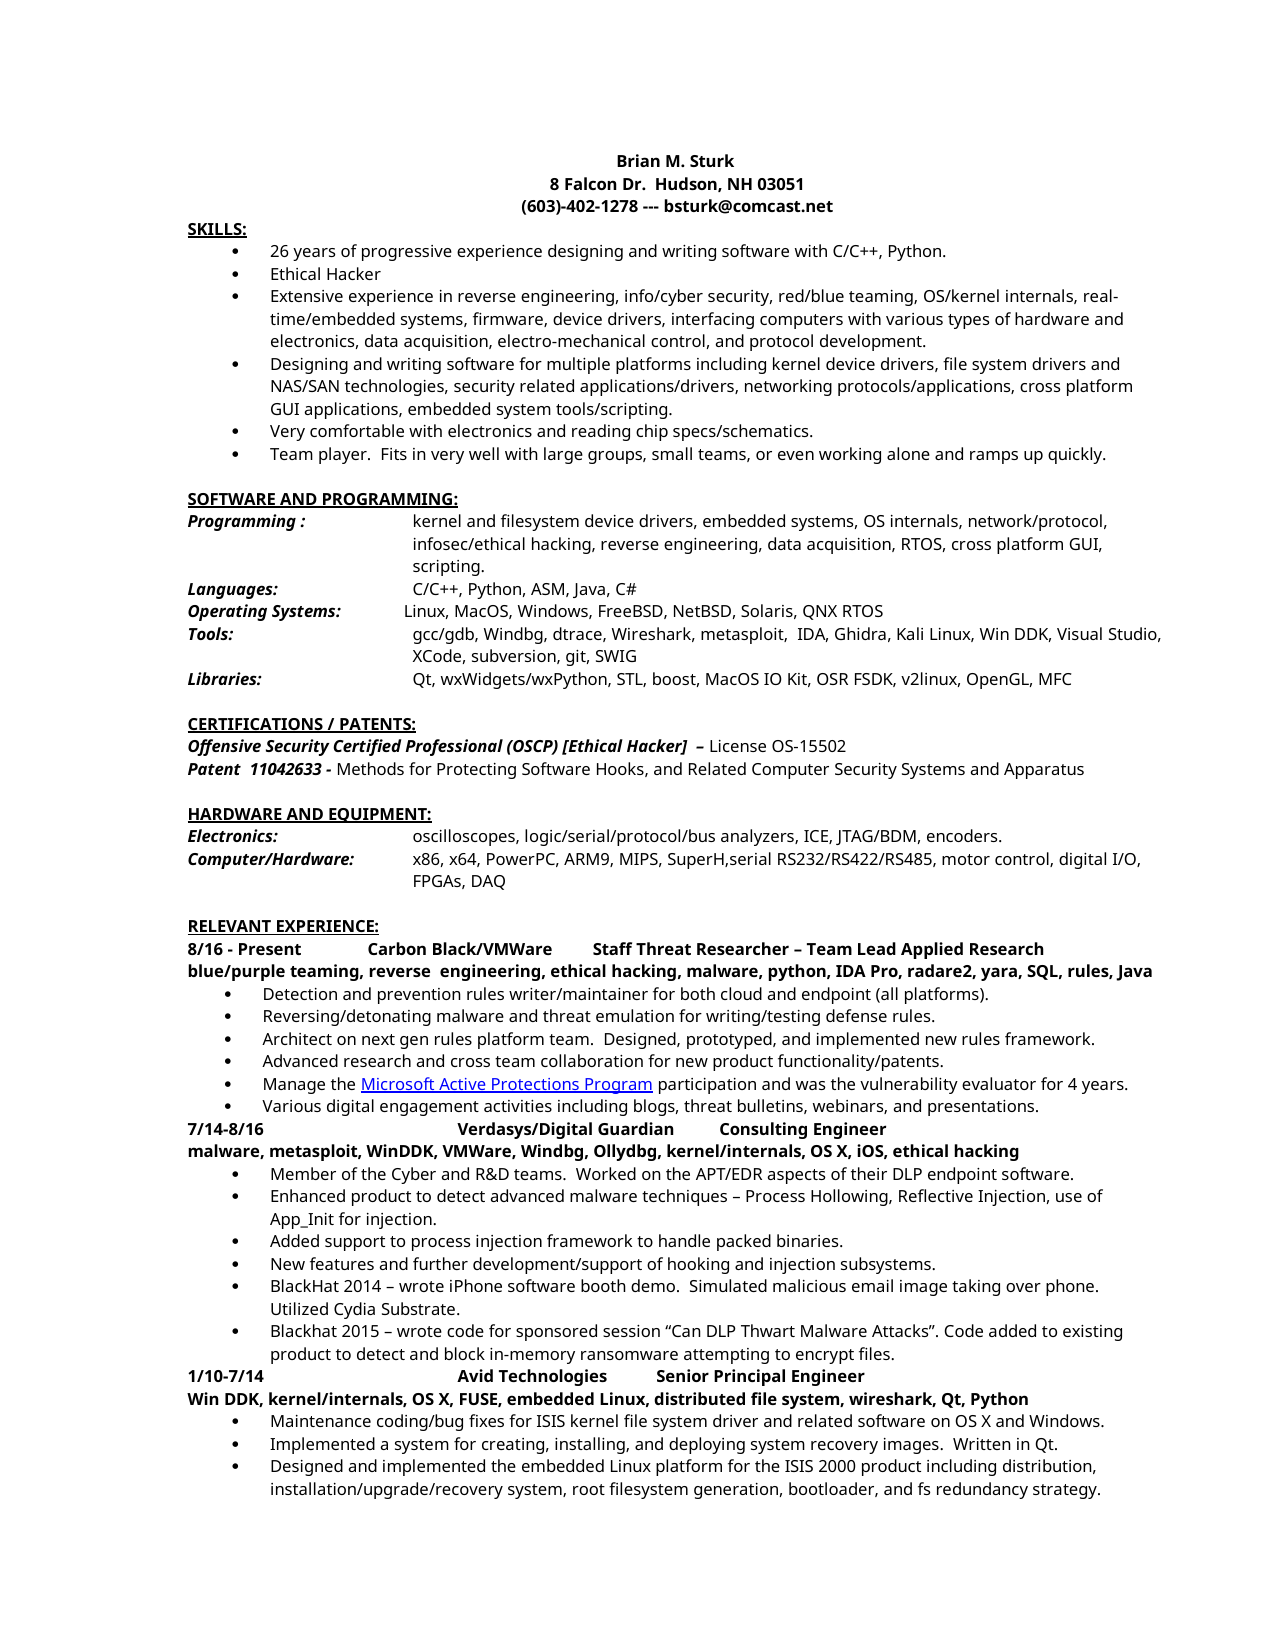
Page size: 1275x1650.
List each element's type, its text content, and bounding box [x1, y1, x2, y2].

list BlackHat 2014 – wrote iPhone software booth demo. Simulated malicious email image taking over phone. Utilized Cydia Substrate. [232, 1275, 1162, 1320]
text (603)-402-1278 --- bsturk@comcast.net [187, 195, 1162, 217]
text SOFTWARE AND PROGRAMMING: [187, 487, 1162, 510]
list Designed and implemented the embedded Linux platform for the ISIS 2000 product including distribution, installation/upgrade/recovery system, root filesystem generation, bootloader, and fs redundancy strategy. [232, 1455, 1162, 1500]
list Various digital engagement activities including blogs, threat bulletins, webinars, and presentations. [225, 1095, 1162, 1117]
text RELEVANT EXPERIENCE: [187, 915, 1162, 937]
list Detection and prevention rules writer/maintainer for both cloud and endpoint (all platforms). [225, 982, 1087, 1005]
text 1/10-7/14 Avid Technologies Senior Principal Engineer [187, 1365, 1162, 1387]
list Advanced research and cross team collaboration for new product functionality/patents. [225, 1050, 1162, 1072]
list Enhanced product to detect advanced malware techniques – Process Hollowing, Reflective Injection, use of App_Init for injection. [232, 1185, 1162, 1230]
list Maintenance coding/bug fixes for ISIS kernel file system driver and related software on OS X and Windows. [232, 1410, 1162, 1432]
text Win DDK, kernel/internals, OS X, FUSE, embedded Linux, distributed file system, wireshark, Qt, Python [187, 1387, 1162, 1410]
list Member of the Cyber and R&D teams. Worked on the APT/EDR aspects of their DLP endpoint software. [232, 1162, 1162, 1185]
list Very comfortable with electronics and reading chip specs/schematics. [232, 420, 1162, 442]
text Offensive Security Certified Professional (OSCP) [Ethical Hacker] – License OS-15502 [187, 735, 1162, 757]
list 26 years of progressive experience designing and writing software with C/C++, Python. [232, 240, 1162, 262]
text 8/16 - Present Carbon Black/VMWare Staff Threat Researcher – Team Lead Applied Research [187, 937, 1162, 960]
text Computer/Hardware: x86, x64, PowerPC, ARM9, MIPS, SuperH,serial RS232/RS422/RS485, motor control, digital I/O, FPGAs, DAQ [187, 847, 1162, 892]
text Electronics: oscilloscopes, logic/serial/protocol/bus analyzers, ICE, JTAG/BDM, encoders. [187, 825, 1162, 847]
text Libraries: Qt, wxWidgets/wxPython, STL, boost, MacOS IO Kit, OSR FSDK, v2linux, OpenGL, MFC [187, 667, 1162, 690]
text Languages: C/C++, Python, ASM, Java, C# [187, 577, 1162, 600]
text Programming : kernel and filesystem device drivers, embedded systems, OS internals, network/protocol, infosec/ethical hacking, reverse engineering, data acquisition, RTOS, cross platform GUI, scripting. [187, 510, 1162, 577]
list Extensive experience in reverse engineering, info/cyber security, red/blue teaming, OS/kernel internals, real-time/embedded systems, firmware, device drivers, interfacing computers with various types of hardware and electronics, data acquisition, electro-mechanical control, and protocol development. [232, 285, 1162, 352]
subtitle 8 Falcon Dr. Hudson, NH 03051 [187, 172, 1162, 195]
list Manage the Microsoft Active Protections Program participation and was the vulnerability evaluator for 4 years. [225, 1072, 1162, 1095]
list Reversing/detonating malware and threat emulation for writing/testing defense rules. [225, 1005, 1087, 1027]
text HARDWARE AND EQUIPMENT: [187, 802, 1162, 825]
list Architect on next gen rules platform team. Designed, prototyped, and implemented new rules framework. [225, 1027, 1162, 1050]
text 7/14-8/16 Verdasys/Digital Guardian Consulting Engineer [187, 1117, 1162, 1140]
text Operating Systems: Linux, MacOS, Windows, FreeBSD, NetBSD, Solaris, QNX RTOS [187, 600, 1162, 622]
text blue/purple teaming, reverse engineering, ethical hacking, malware, python, IDA Pro, radare2, yara, SQL, rules, Java [187, 960, 1162, 982]
text CERTIFICATIONS / PATENTS: [187, 712, 1162, 735]
list New features and further development/support of hooking and injection subsystems. [232, 1252, 1162, 1275]
list Team player. Fits in very well with large groups, small teams, or even working alone and ramps up quickly. [232, 442, 1162, 465]
text Brian M. Sturk [187, 150, 1162, 172]
list Implemented a system for creating, installing, and deploying system recovery images. Written in Qt. [232, 1432, 1162, 1455]
text Tools: gcc/gdb, Windbg, dtrace, Wireshark, metasploit, IDA, Ghidra, Kali Linux, Win DDK, Visual Studio, XCode, subversion, git, SWIG [187, 622, 1162, 667]
text malware, metasploit, WinDDK, VMWare, Windbg, Ollydbg, kernel/internals, OS X, iOS, ethical hacking [187, 1140, 1162, 1162]
list Ethical Hacker [232, 262, 1162, 285]
text Patent 11042633 - Methods for Protecting Software Hooks, and Related Computer Security Systems and Apparatus [187, 757, 1162, 780]
list Blackhat 2015 – wrote code for sponsored session “Can DLP Thwart Malware Attacks”. Code added to existing product to detect and block in-memory ransomware attempting to encrypt files. [232, 1320, 1162, 1365]
list Added support to process injection framework to handle packed binaries. [232, 1230, 1162, 1252]
text SKILLS: [187, 217, 1162, 240]
list Designing and writing software for multiple platforms including kernel device drivers, file system drivers and NAS/SAN technologies, security related applications/drivers, networking protocols/applications, cross platform GUI applications, embedded system tools/scripting. [232, 352, 1162, 420]
